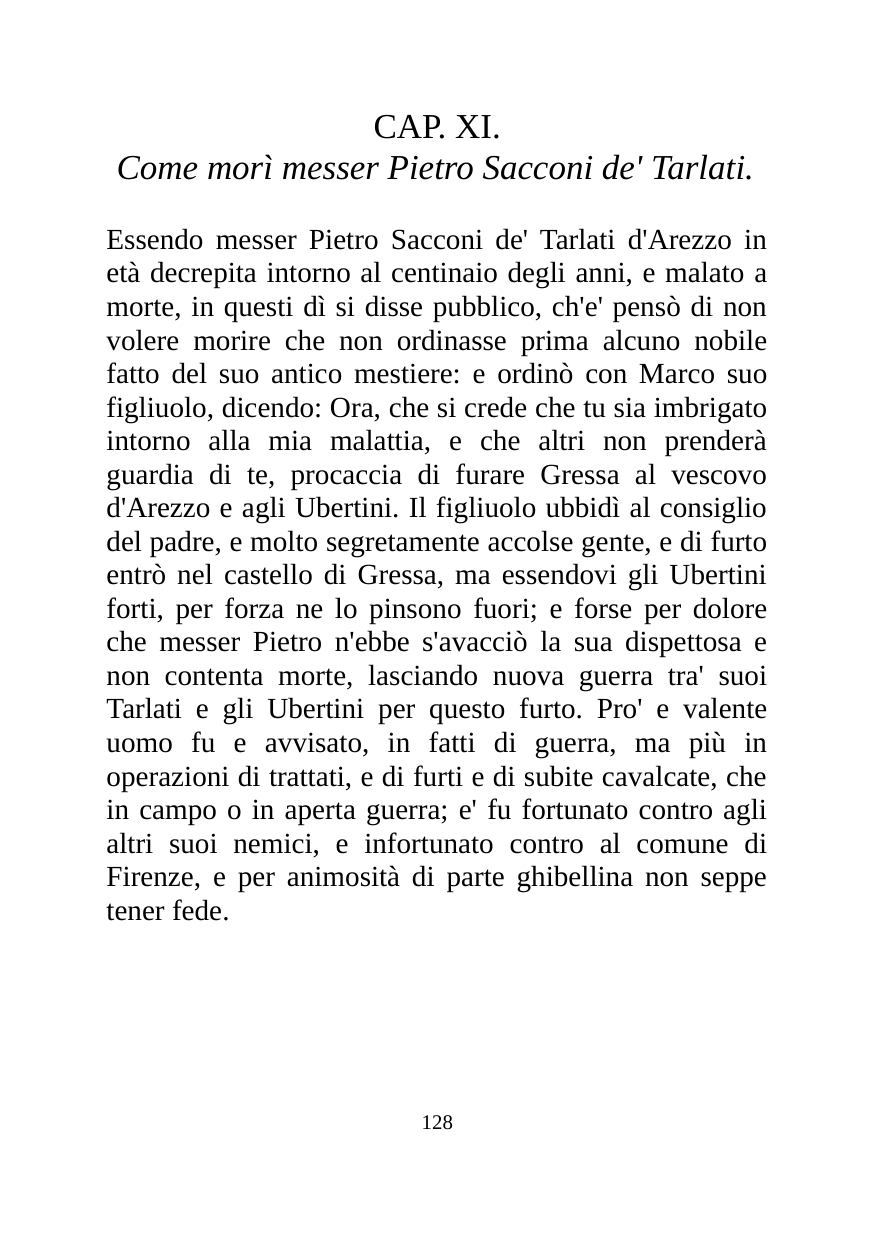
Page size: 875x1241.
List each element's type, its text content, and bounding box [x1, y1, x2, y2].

text Essendo messer Pietro Sacconi de' Tarlati d'Arezzo in età decrepita intorno al centinaio degli anni, e malato a morte, in questi dì si disse pubblico, ch'e' pensò di non volere morire che non ordinasse prima alcuno nobile fatto del suo antico mestiere: e ordinò con Marco suo figliuolo, dicendo: Ora, che si crede che tu sia imbrigato intorno alla mia malattia, e che altri non prenderà guardia di te, procaccia di furare Gressa al vescovo d'Arezzo e agli Ubertini. Il figliuolo ubbidì al consiglio del padre, e molto segretamente accolse gente, e di furto entrò nel castello di Gressa, ma essendovi gli Ubertini forti, per forza ne lo pinsono fuori; e forse per dolore che messer Pietro n'ebbe s'avacciò la sua dispettosa e non contenta morte, lasciando nuova guerra tra' suoi Tarlati e gli Ubertini per questo furto. Pro' e valente uomo fu e avvisato, in fatti di guerra, ma più in operazioni di trattati, e di furti e di subite cavalcate, che in campo o in aperta guerra; e' fu fortunato contro agli altri suoi nemici, e infortunato contro al comune di Firenze, e per animosità di parte ghibellina non seppe tener fede. [106, 222, 768, 926]
subtitle CAP. XI. Come morì messer Pietro Sacconi de' Tarlati. [106, 106, 768, 187]
